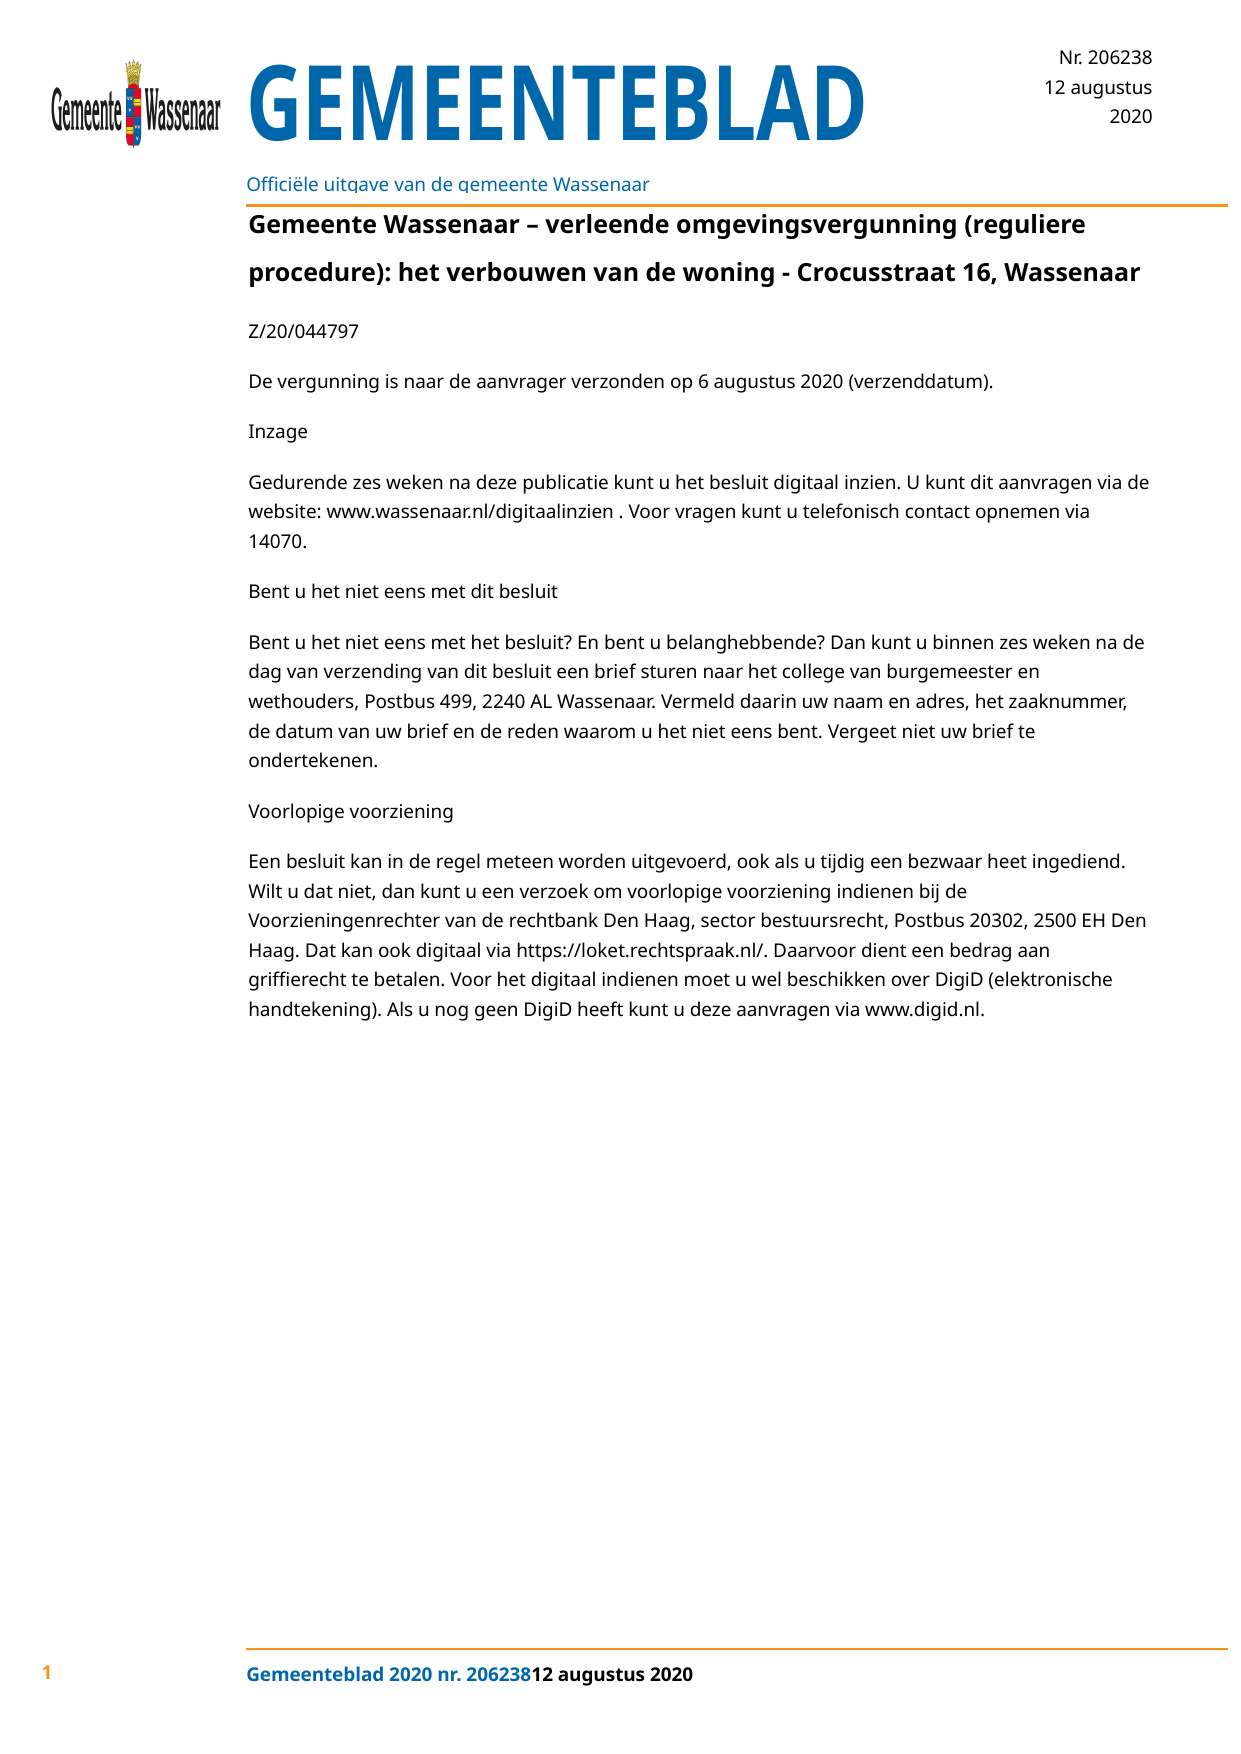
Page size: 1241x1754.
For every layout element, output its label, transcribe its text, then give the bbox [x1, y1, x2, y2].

text Voorlopige voorziening [248, 798, 1152, 824]
text Een besluit kan in de regel meteen worden uitgevoerd, ook als u tijdig een bezwaar heet ingediend. Wilt u dat niet, dan kunt u een verzoek om voorlopige voorziening indienen bij de Voorzieningenrechter van de rechtbank Den Haag, sector bestuursrecht, Postbus 20302, 2500 EH Den Haag. Dat kan ook digitaal via https://loket.rechtspraak.nl/. Daarvoor dient een bedrag aan griffierecht te betalen. Voor het digitaal indienen moet u wel beschikken over DigiD (elektronische handtekening). Als u nog geen DigiD heeft kunt u deze aanvragen via www.digid.nl. [248, 848, 1152, 1022]
text Z/20/044797 [248, 318, 1152, 344]
text De vergunning is naar de aanvrager verzonden op 6 augustus 2020 (verzenddatum). [248, 368, 1152, 394]
text Bent u het niet eens met dit besluit [248, 579, 1152, 604]
picture [41, 47, 231, 172]
text Bent u het niet eens met het besluit? En bent u belanghebbende? Dan kunt u binnen zes weken na de dag van verzending van dit besluit een brief sturen naar het college van burgemeester en wethouders, Postbus 499, 2240 AL Wassenaar. Vermeld daarin uw naam en adres, het zaaknummer, de datum van uw brief en de reden waarom u het niet eens bent. Vergeet niet uw brief te ondertekenen. [248, 629, 1152, 773]
text Gemeente Wassenaar – verleende omgevingsvergunning (reguliere procedure): het verbouwen van de woning - Crocusstraat 16, Wassenaar [248, 207, 1152, 288]
text Gedurende zes weken na deze publicatie kunt u het besluit digitaal inzien. U kunt dit aanvragen via de website: www.wassenaar.nl/digitaalinzien . Voor vragen kunt u telefonisch contact opnemen via 14070. [248, 469, 1152, 554]
text Inzage [248, 419, 1152, 444]
